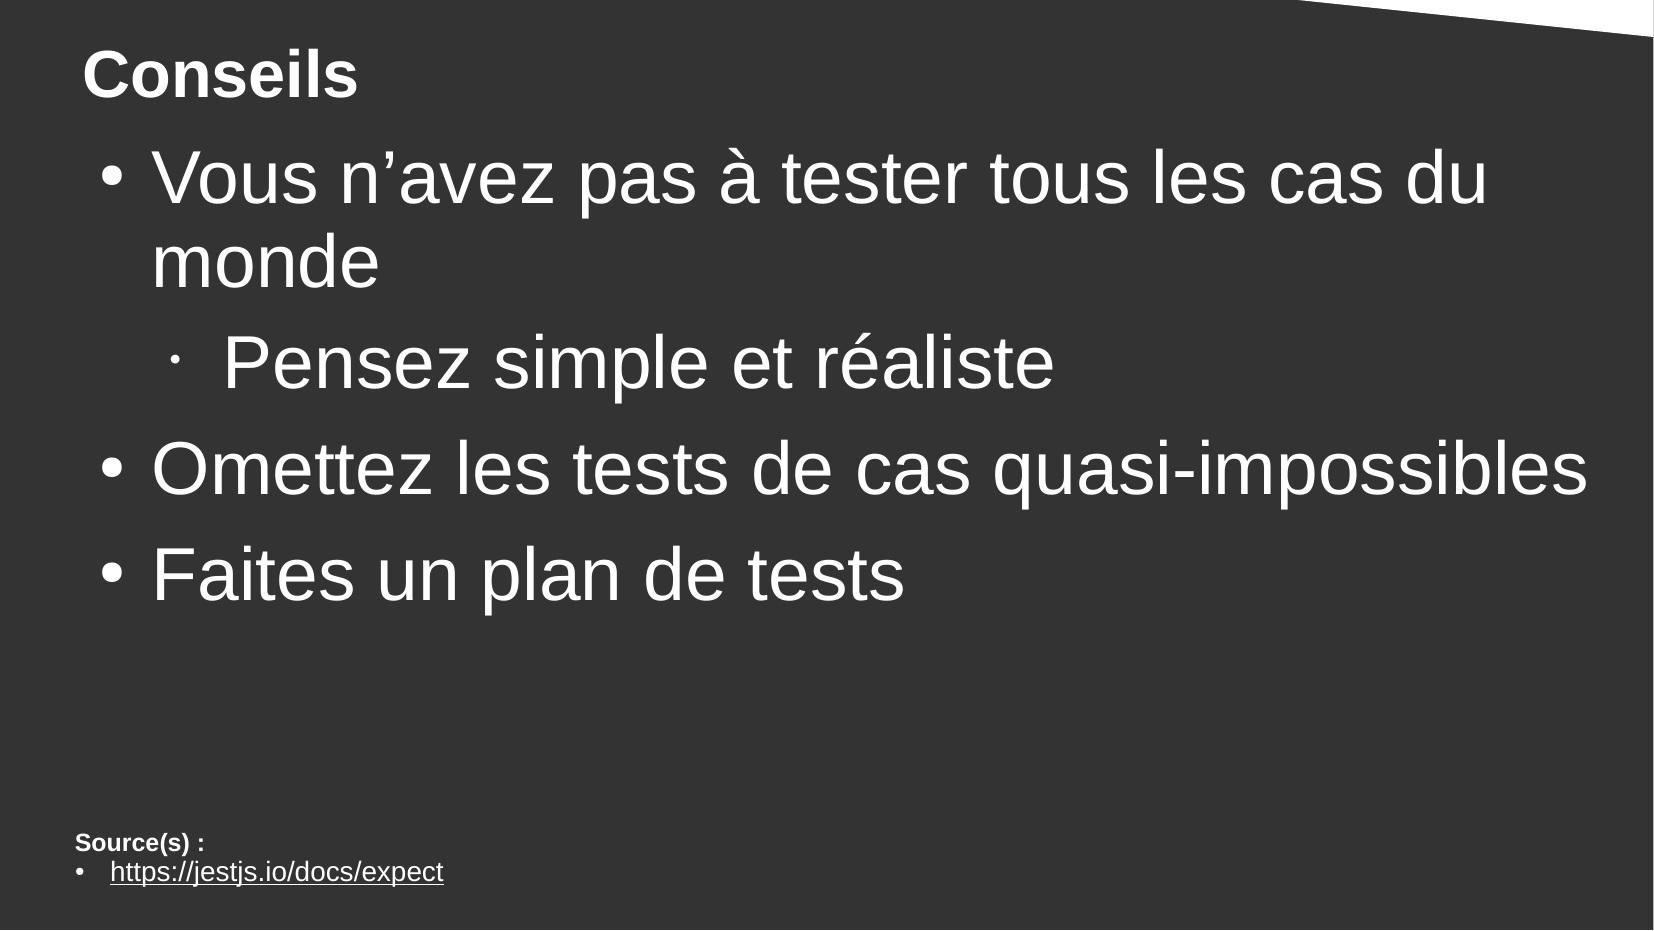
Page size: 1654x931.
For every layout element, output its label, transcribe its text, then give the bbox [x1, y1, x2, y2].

text_box [1298, 0, 1654, 38]
title Conseils [82, 37, 799, 114]
text_box Source(s) : https://jestjs.io/docs/expect [60, 821, 1546, 906]
list Vous n’avez pas à tester tous les cas du monde Pensez simple et réaliste Omettez les tests de cas quasi-impossibles Faites un plan de tests [80, 135, 1619, 721]
